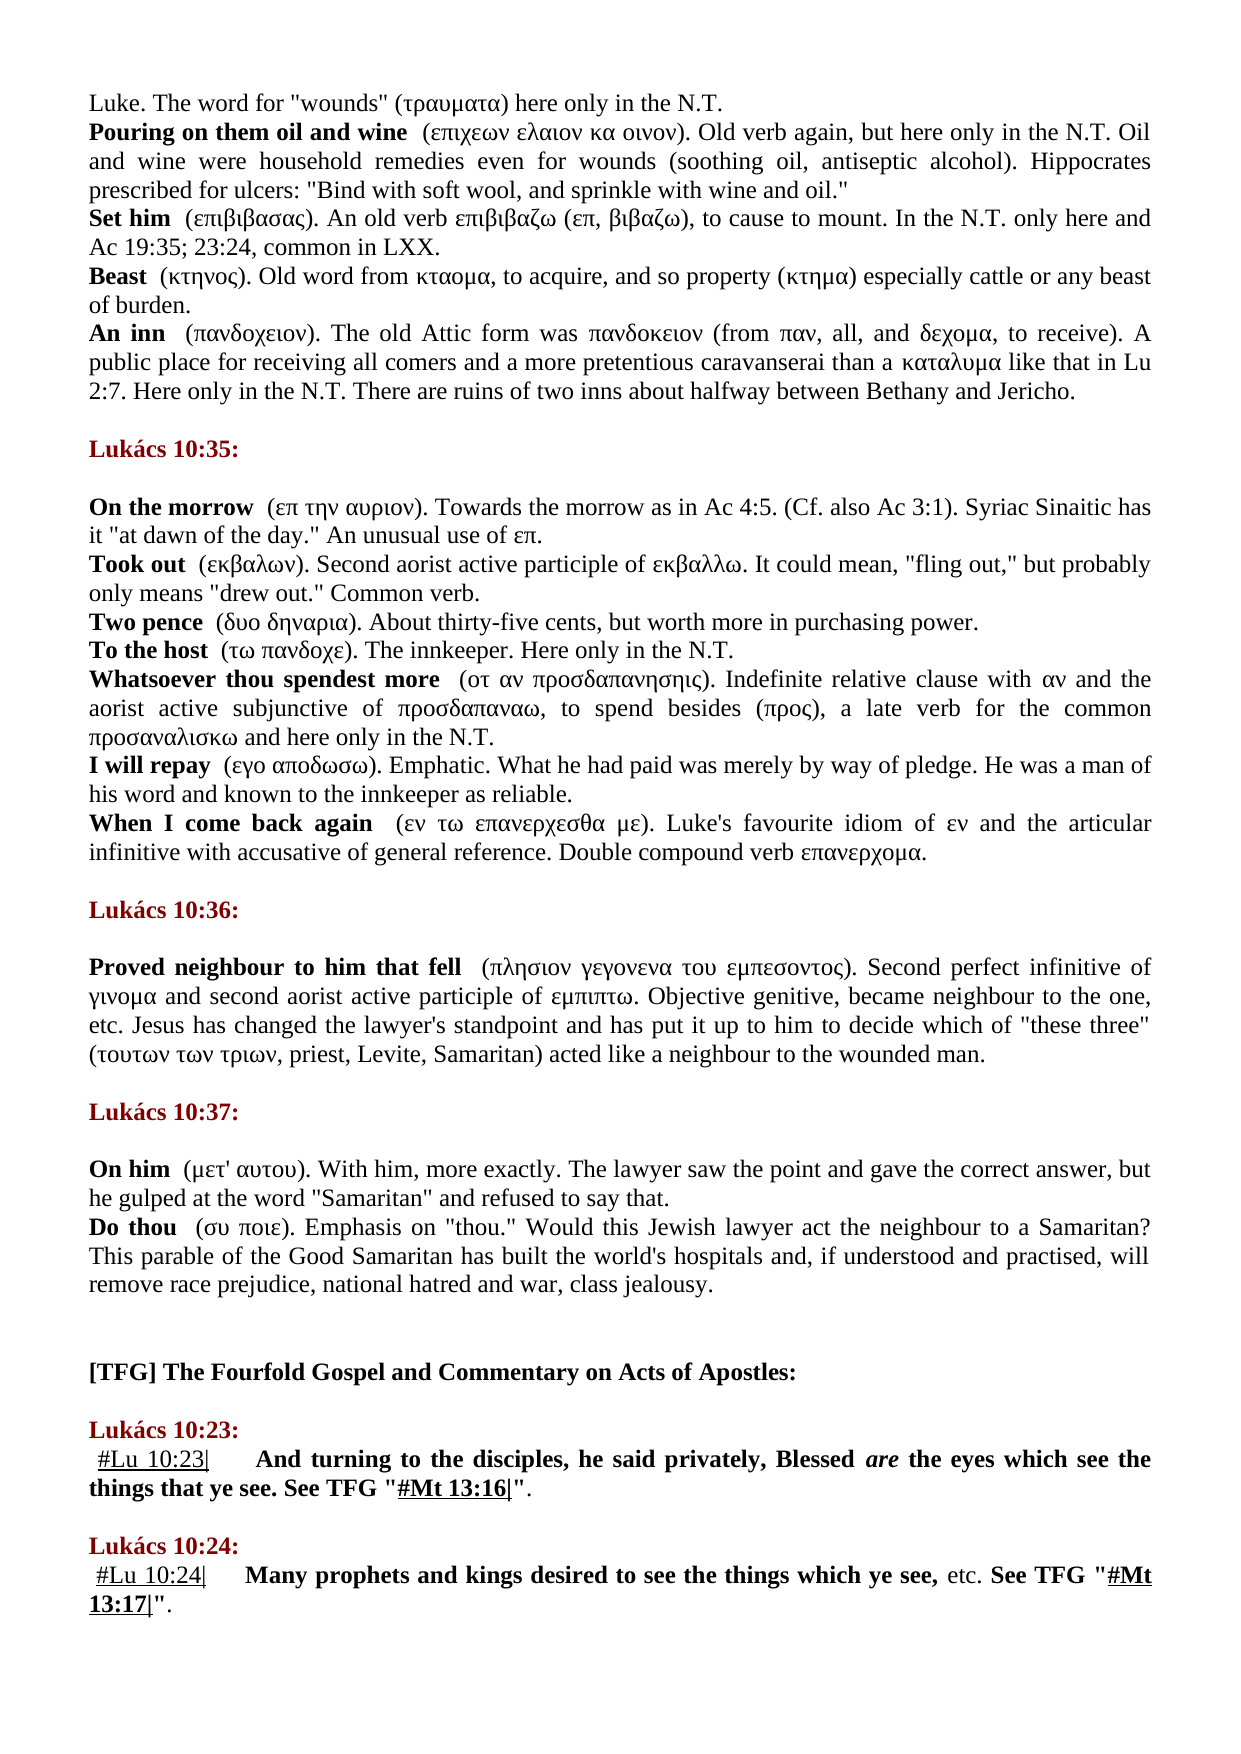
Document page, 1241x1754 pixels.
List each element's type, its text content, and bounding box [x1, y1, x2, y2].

text To the host (τω πανδοχε). The innkeeper. Here only in the N.T. [88, 636, 1152, 664]
text [TFG] The Fourfold Gospel and Commentary on Acts of Apostles: [88, 1357, 1152, 1386]
text Set him (επιβιβασας). An old verb επιβιβαζω (επ, βιβαζω), to cause to mount. In the N.T. only here and Ac 19:35; 23:24, common in LXX. [88, 203, 1152, 261]
text Two pence (δυο δηναρια). About thirty-five cents, but worth more in purchasing power. [88, 607, 1152, 636]
text Whatsoever thou spendest more (οτ αν προσδαπανησηις). Indefinite relative clause with αν and the aorist active subjunctive of προσδαπαναω, to spend besides (προς), a late verb for the common προσαναλισκω and here only in the N.T. [88, 664, 1152, 751]
text An inn (πανδοχειον). The old Attic form was πανδοκειον (from παν, all, and δεχομα, to receive). A public place for receiving all comers and a more pretentious caravanserai than a καταλυμα like that in Lu 2:7. Here only in the N.T. There are ruins of two inns about halfway between Bethany and Jericho. [88, 318, 1152, 405]
text When I come back again (εν τω επανερχεσθα με). Luke's favourite idiom of εν and the articular infinitive with accusative of general reference. Double compound verb επανερχομα. [88, 808, 1152, 866]
text Beast (κτηνος). Old word from κταομα, to acquire, and so property (κτημα) especially cattle or any beast of burden. [88, 261, 1152, 318]
text Lukács 10:35: [88, 434, 1152, 463]
text #Lu 10:23| And turning to the disciples, he said privately, Blessed are the eyes which see the things that ye see. See TFG "#Mt 13:16|". [88, 1444, 1152, 1502]
text Proved neighbour to him that fell (πλησιον γεγονενα του εμπεσοντος). Second perfect infinitive of γινομα and second aorist active participle of εμπιπτω. Objective genitive, became neighbour to the one, etc. Jesus has changed the lawyer's standpoint and has put it up to him to decide which of "these three" (τουτων των τριων, priest, Levite, Samaritan) acted like a neighbour to the wounded man. [88, 952, 1152, 1067]
text Lukács 10:23: [88, 1416, 1152, 1444]
text I will repay (εγο αποδωσω). Emphatic. What he had paid was merely by way of pledge. He was a man of his word and known to the innkeeper as reliable. [88, 751, 1152, 808]
text Lukács 10:36: [88, 895, 1152, 924]
text Lukács 10:37: [88, 1097, 1152, 1126]
text Lukács 10:24: [88, 1531, 1152, 1560]
text Pouring on them oil and wine (επιχεων ελαιον κα οινον). Old verb again, but here only in the N.T. Oil and wine were household remedies even for wounds (soothing oil, antiseptic alcohol). Hippocrates prescribed for ulcers: "Bind with soft wool, and sprinkle with wine and oil." [88, 117, 1152, 203]
text On him (μετ' αυτου). With him, more exactly. The lawyer saw the point and gave the correct answer, but he gulped at the word "Samaritan" and refused to say that. [88, 1154, 1152, 1212]
text On the morrow (επ την αυριον). Towards the morrow as in Ac 4:5. (Cf. also Ac 3:1). Syriac Sinaitic has it "at dawn of the day." An unusual use of επ. [88, 492, 1152, 549]
text Luke. The word for "wounds" (τραυματα) here only in the N.T. [88, 88, 1152, 117]
text Do thou (συ ποιε). Emphasis on "thou." Would this Jewish lawyer act the neighbour to a Samaritan? This parable of the Good Samaritan has built the world's hospitals and, if understood and practised, will remove race prejudice, national hatred and war, class jealousy. [88, 1212, 1152, 1298]
text Took out (εκβαλων). Second aorist active participle of εκβαλλω. It could mean, "fling out," but probably only means "drew out." Common verb. [88, 549, 1152, 607]
text #Lu 10:24| Many prophets and kings desired to see the things which ye see, etc. See TFG "#Mt 13:17|". [88, 1560, 1152, 1617]
